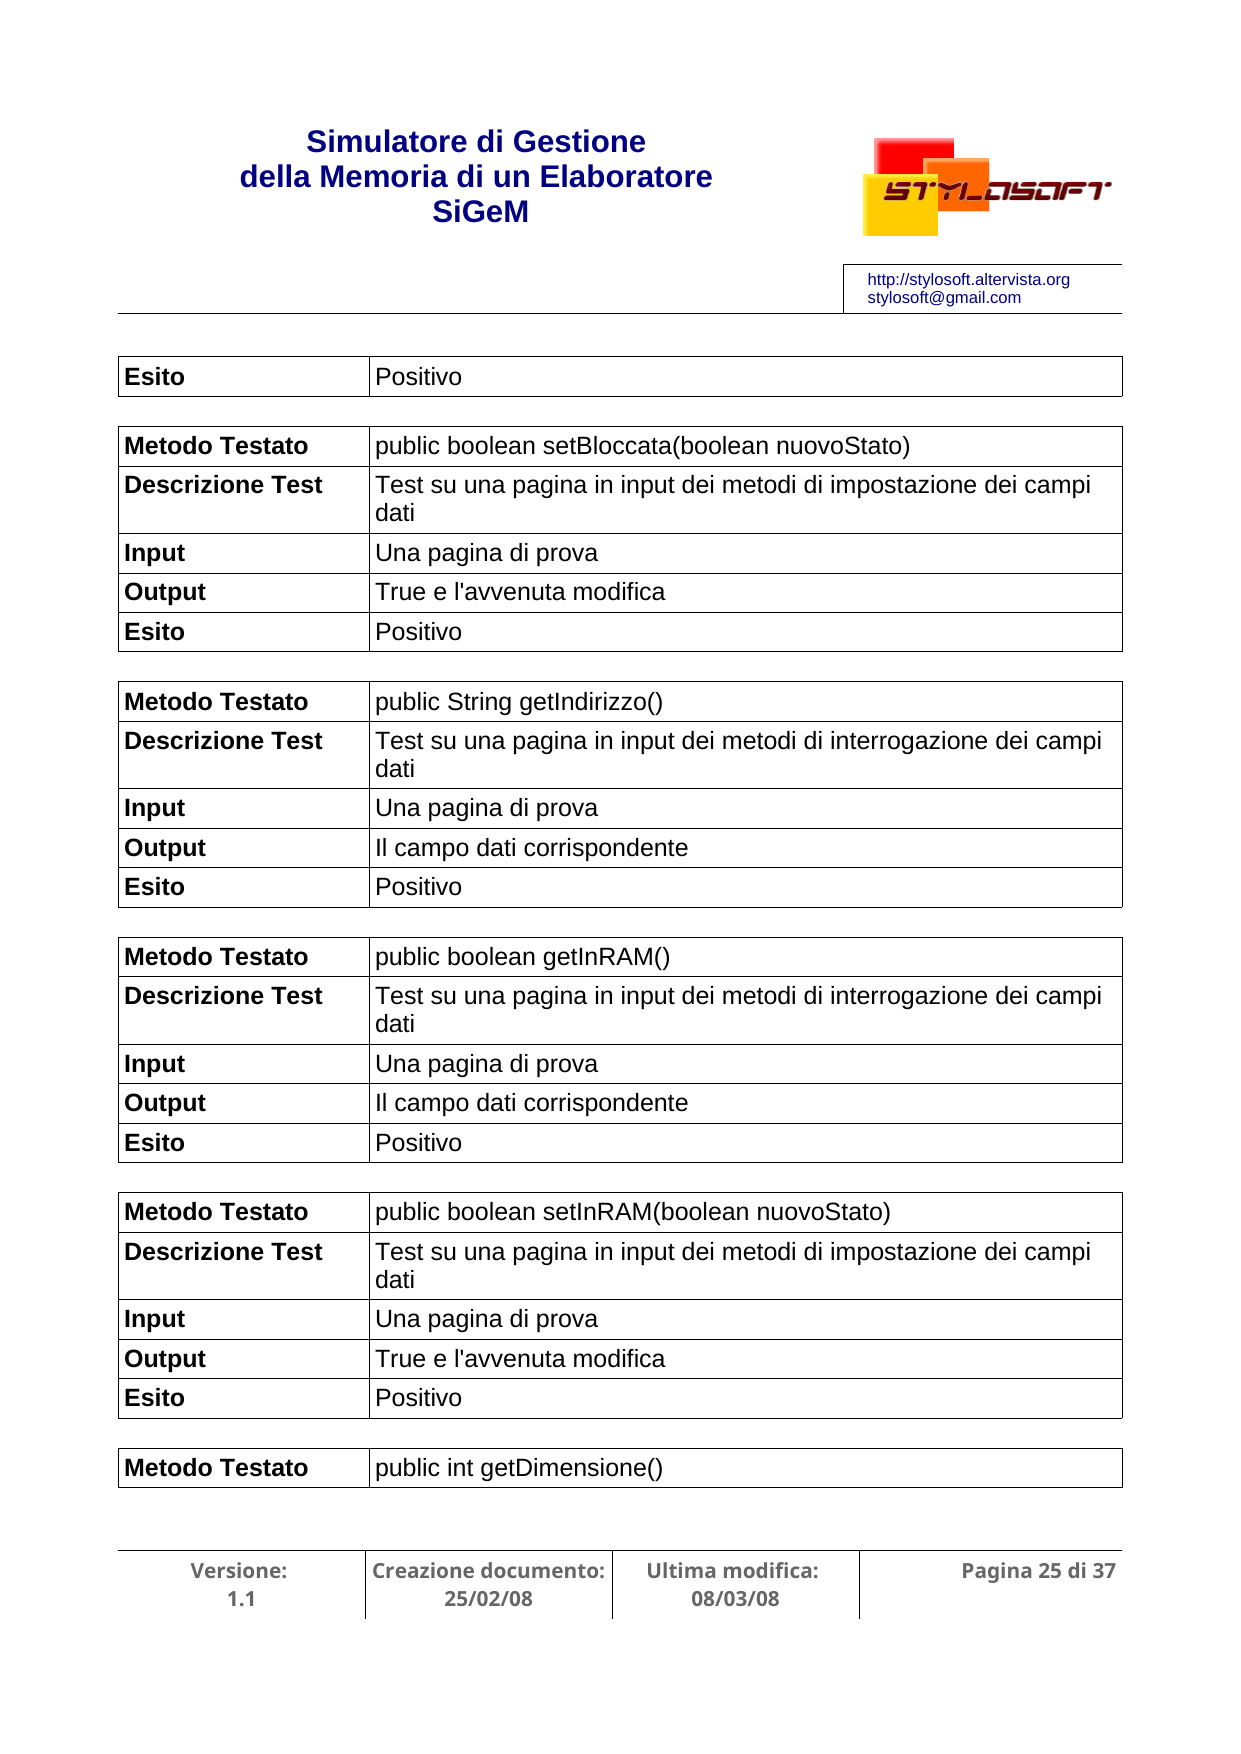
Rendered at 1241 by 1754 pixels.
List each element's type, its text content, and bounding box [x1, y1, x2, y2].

table_cell Input [119, 789, 369, 828]
table_cell Output [119, 574, 369, 612]
picture [848, 123, 1117, 247]
table_cell Output [119, 1340, 369, 1378]
table_cell Una pagina di prova [370, 1300, 1122, 1339]
table_header public boolean getInRAM() [370, 938, 1122, 976]
table_cell Esito [119, 1379, 369, 1418]
table_cell Positivo [370, 1379, 1122, 1418]
table_cell True e l'avvenuta modifica [370, 1340, 1122, 1378]
table_header public boolean setInRAM(boolean nuovoStato) [370, 1193, 1122, 1232]
table_cell Descrizione Test [119, 1233, 369, 1299]
table_header public String getIndirizzo() [370, 682, 1122, 721]
table_cell Descrizione Test [119, 467, 369, 533]
table_cell Positivo [370, 357, 1122, 396]
table_cell Test su una pagina in input dei metodi di impostazione dei campi dati [370, 1233, 1122, 1299]
table_cell Test su una pagina in input dei metodi di interrogazione dei campi dati [370, 722, 1122, 788]
table_cell Input [119, 534, 369, 572]
table_cell Una pagina di prova [370, 789, 1122, 828]
table_cell Esito [119, 357, 369, 396]
table_cell Il campo dati corrispondente [370, 829, 1122, 867]
table_cell Output [119, 1084, 369, 1123]
table_cell Una pagina di prova [370, 534, 1122, 572]
table_cell Il campo dati corrispondente [370, 1084, 1122, 1123]
table_cell Test su una pagina in input dei metodi di impostazione dei campi dati [370, 467, 1122, 533]
table_header Metodo Testato [119, 938, 369, 976]
table_cell Test su una pagina in input dei metodi di interrogazione dei campi dati [370, 977, 1122, 1044]
table_cell Esito [119, 1124, 369, 1162]
table_cell Esito [119, 868, 369, 907]
table_cell Descrizione Test [119, 977, 369, 1044]
table_cell Esito [119, 613, 369, 651]
table_cell Positivo [370, 1124, 1122, 1162]
table_header public int getDimensione() [370, 1449, 1122, 1487]
table_header Metodo Testato [119, 1449, 369, 1487]
table_cell Input [119, 1045, 369, 1083]
table_cell Una pagina di prova [370, 1045, 1122, 1083]
table_header Metodo Testato [119, 682, 369, 721]
table_cell Descrizione Test [119, 722, 369, 788]
table_cell Input [119, 1300, 369, 1339]
table_header public boolean setBloccata(boolean nuovoStato) [370, 427, 1122, 466]
table_cell Positivo [370, 868, 1122, 907]
table_cell Output [119, 829, 369, 867]
table_cell Positivo [370, 613, 1122, 651]
table_cell True e l'avvenuta modifica [370, 574, 1122, 612]
table_header Metodo Testato [119, 1193, 369, 1232]
table_header Metodo Testato [119, 427, 369, 466]
